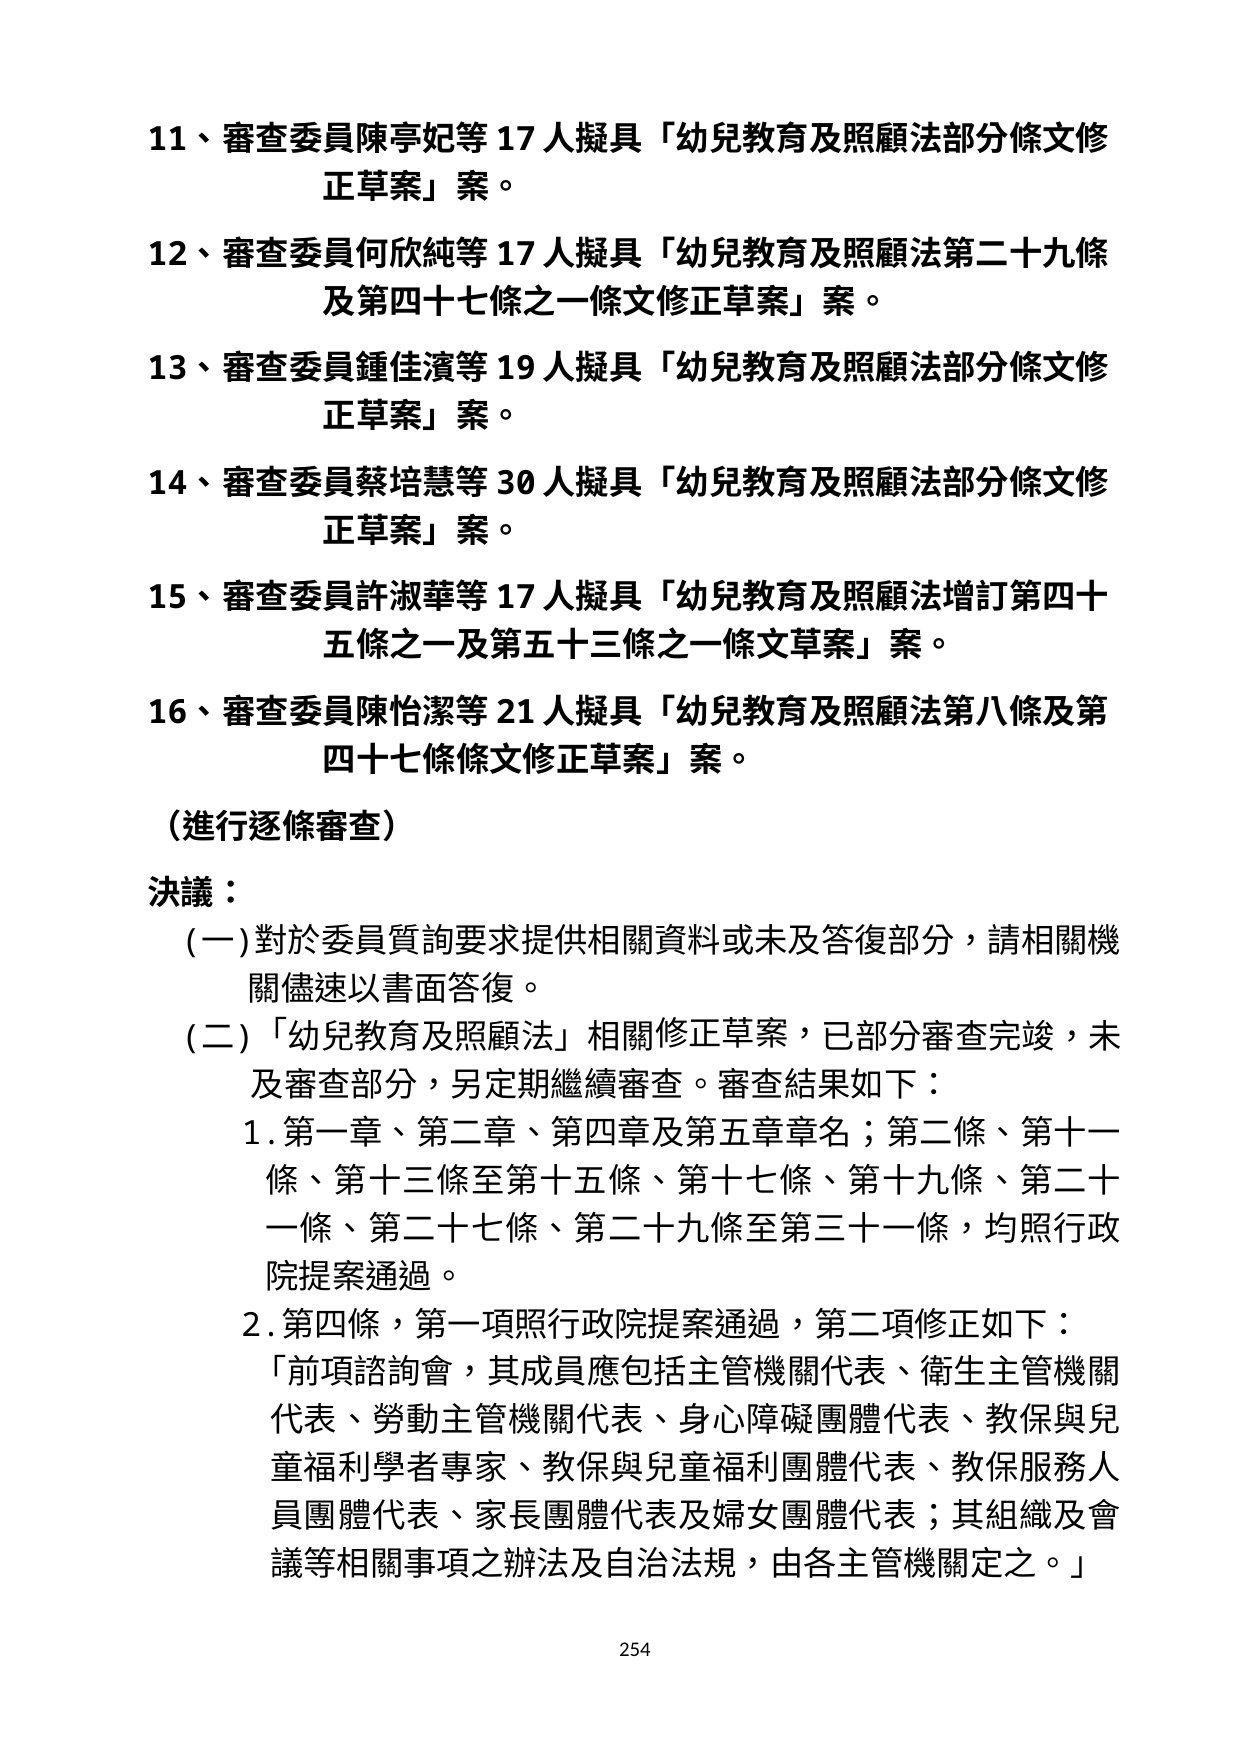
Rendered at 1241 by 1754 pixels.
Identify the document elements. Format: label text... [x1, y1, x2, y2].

list 審查委員許淑華等17人擬具「幼兒教育及照顧法增訂第四十五條之一及第五十三條之一條文草案」案。 [147, 571, 1122, 666]
text (二)「幼兒教育及照顧法」相關修正草案，已部分審查完竣，未及審查部分，另定期繼續審查。審查結果如下： [181, 1010, 1122, 1106]
text 決議： [147, 866, 1122, 914]
list 審查委員陳亭妃等17人擬具「幼兒教育及照顧法部分條文修正草案」案。 [147, 112, 1122, 208]
text 2.第四條，第一項照行政院提案通過，第二項修正如下： [181, 1298, 1122, 1346]
text 「前項諮詢會，其成員應包括主管機關代表、衛生主管機關代表、勞動主管機關代表、身心障礙團體代表、教保與兒童福利學者專家、教保與兒童福利團體代表、教保服務人員團體代表、家長團體代表及婦女團體代表；其組織及會議等相關事項之辦法及自治法規，由各主管機關定之。」 [153, 1346, 1122, 1585]
list 審查委員蔡培慧等30人擬具「幼兒教育及照顧法部分條文修正草案」案。 [147, 456, 1122, 552]
list 審查委員鍾佳濱等19人擬具「幼兒教育及照顧法部分條文修正草案」案。 [147, 341, 1122, 437]
text （進行逐條審查） [148, 800, 1122, 848]
text (一)對於委員質詢要求提供相關資料或未及答復部分，請相關機關儘速以書面答復。 [181, 914, 1122, 1010]
list 審查委員陳怡潔等21人擬具「幼兒教育及照顧法第八條及第四十七條條文修正草案」案。 [147, 685, 1122, 781]
text 1.第一章、第二章、第四章及第五章章名；第二條、第十一條、第十三條至第十五條、第十七條、第十九條、第二十一條、第二十七條、第二十九條至第三十一條，均照行政院提案通過。 [181, 1106, 1122, 1298]
list 審查委員何欣純等17人擬具「幼兒教育及照顧法第二十九條及第四十七條之一條文修正草案」案。 [147, 227, 1122, 323]
